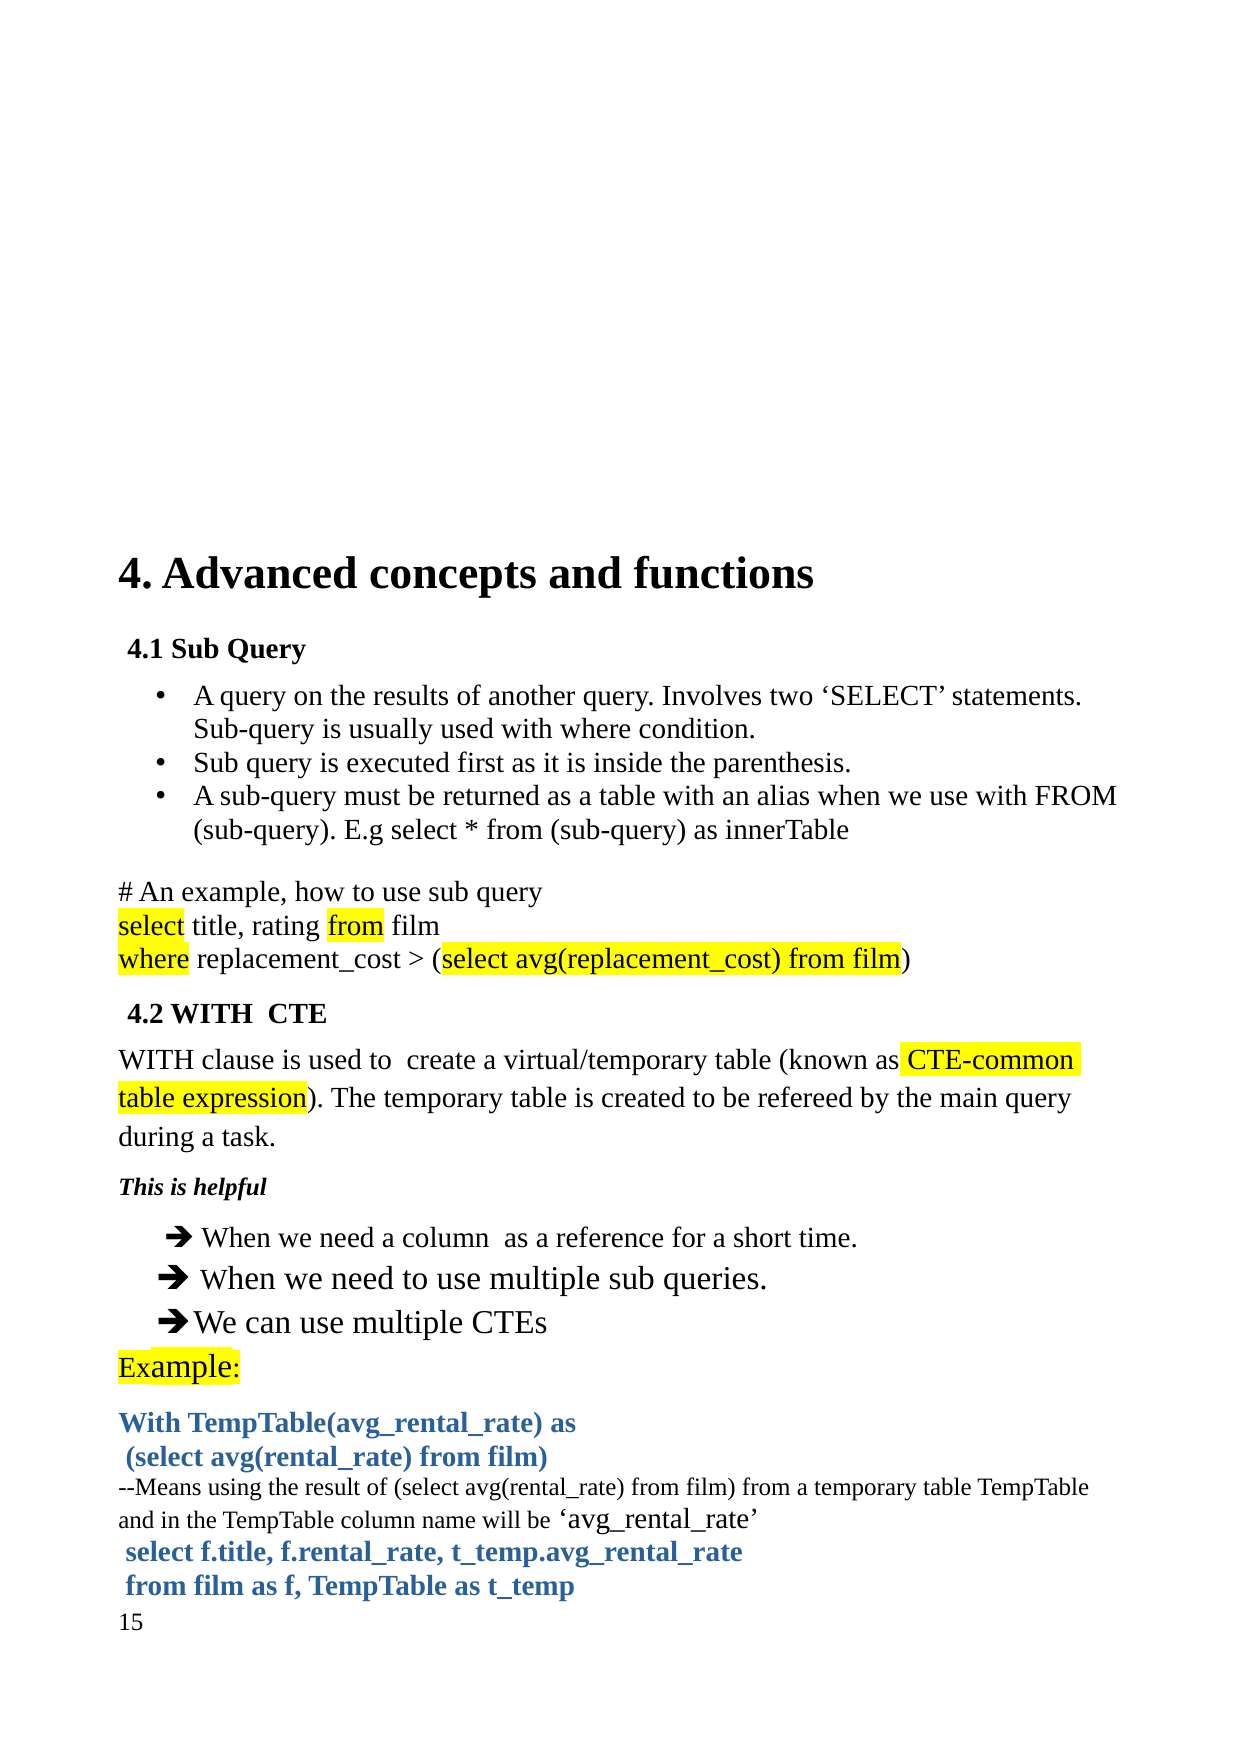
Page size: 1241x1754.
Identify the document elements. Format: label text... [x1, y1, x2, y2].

subtitle 4.2 WITH CTE [118, 996, 1107, 1029]
text WITH clause is used to create a virtual/temporary table (known as CTE-common table expression). The temporary table is created to be refereed by the main query during a task. [118, 1042, 1122, 1153]
list We can use multiple CTEs [156, 1302, 1122, 1341]
list (select avg(rental_rate) from film) [81, 1439, 1122, 1472]
list When we need a column as a reference for a short time. [163, 1220, 1122, 1253]
list A sub-query must be returned as a table with an alias when we use with FROM (sub-query). E.g select * from (sub-query) as innerTable [156, 778, 1122, 846]
text where replacement_cost > (select avg(replacement_cost) from film) [118, 942, 1122, 975]
list select f.title, f.rental_rate, t_temp.avg_rental_rate [81, 1534, 1122, 1568]
list from film as f, TempTable as t_temp [81, 1568, 1122, 1602]
subtitle 4. Advanced concepts and functions [118, 546, 1122, 598]
list --Means using the result of (select avg(rental_rate) from film) from a temporary table TempTable and in the TempTable column name will be ‘avg_rental_rate’ [81, 1472, 1122, 1534]
list When we need to use multiple sub queries. [156, 1258, 1122, 1297]
subtitle 4.1 Sub Query [118, 632, 1107, 665]
text select title, rating from film [118, 908, 1122, 942]
list With TempTable(avg_rental_rate) as [81, 1405, 1122, 1439]
list A query on the results of another query. Involves two ‘SELECT’ statements. Sub-query is usually used with where condition. [156, 678, 1122, 745]
list Sub query is executed first as it is inside the parenthesis. [156, 745, 1122, 778]
text This is helpful [118, 1172, 1122, 1201]
list Example: [81, 1347, 1122, 1385]
text # An example, how to use sub query [118, 874, 1122, 908]
